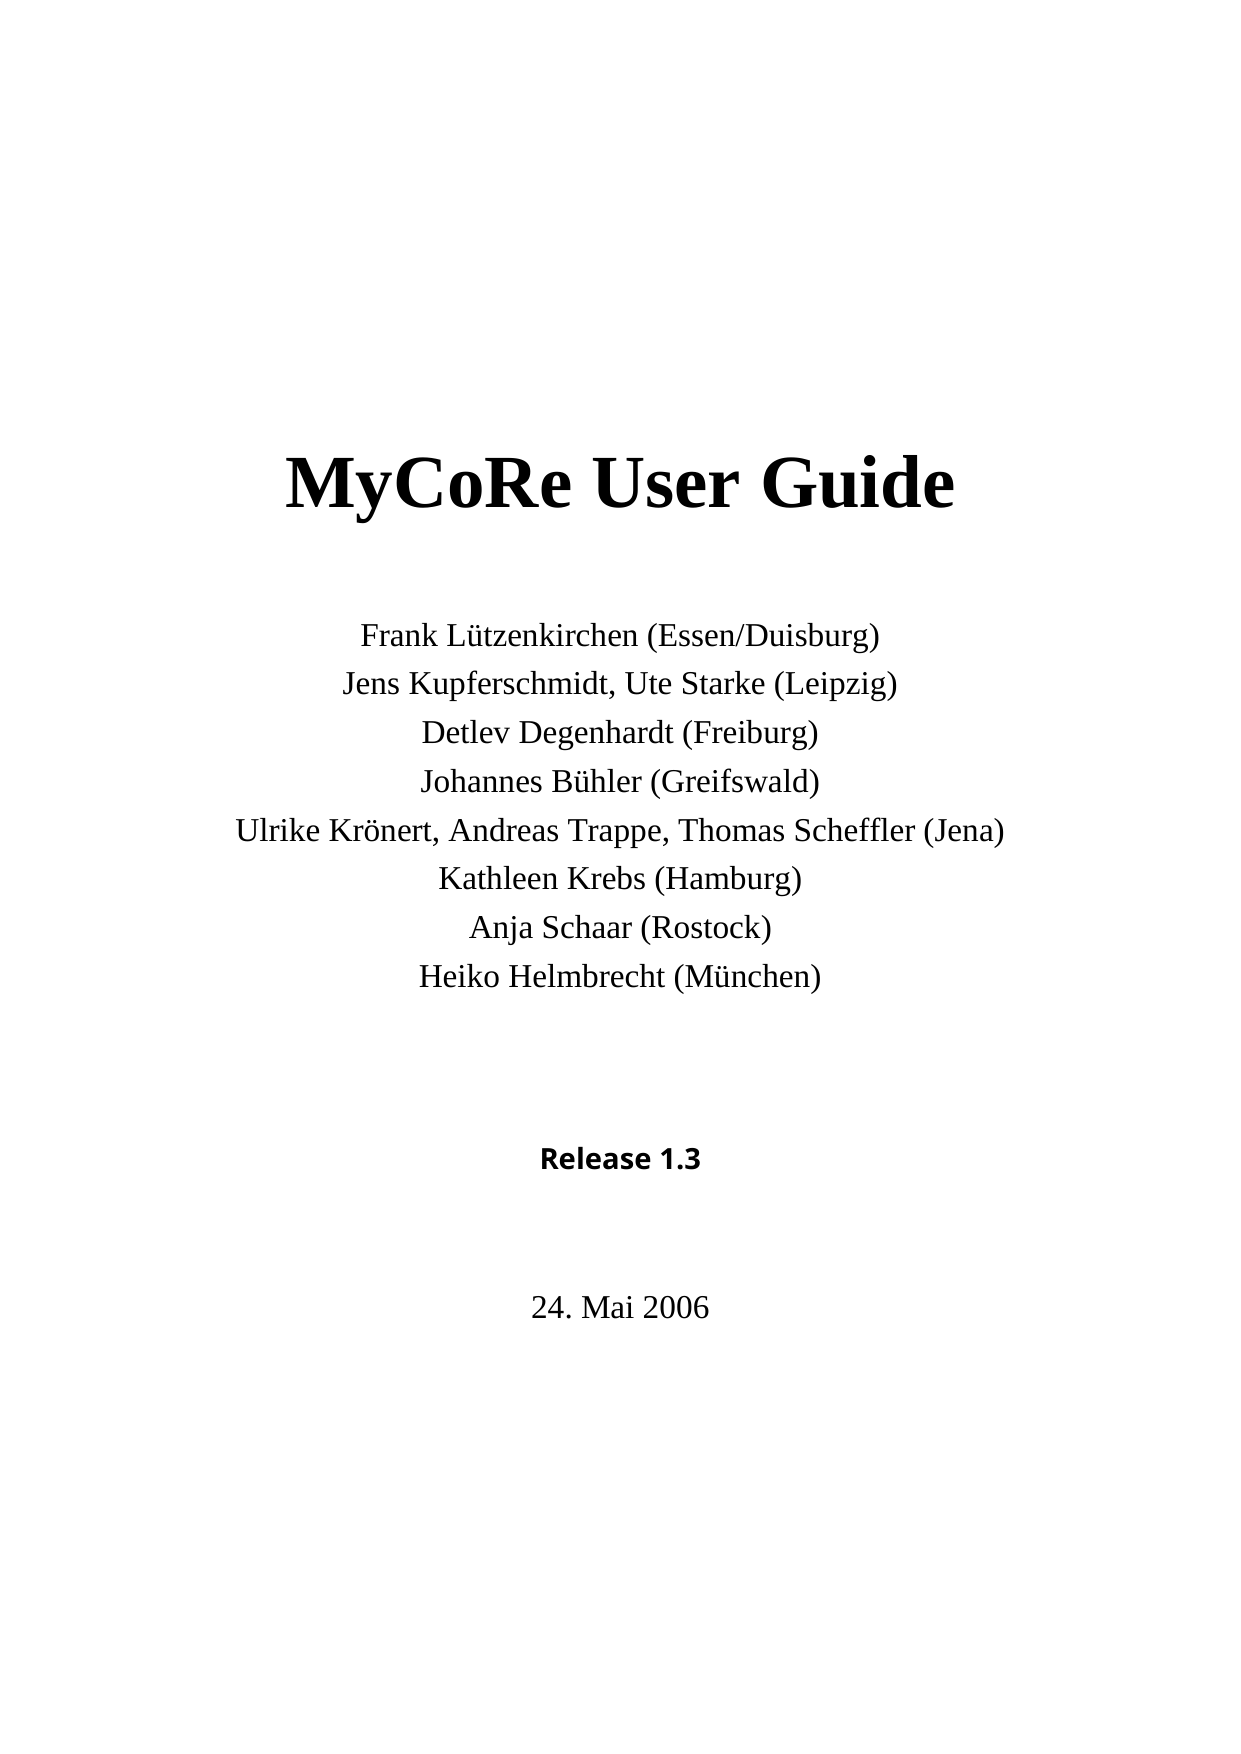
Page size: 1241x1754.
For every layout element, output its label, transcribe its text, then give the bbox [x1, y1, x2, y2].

text Frank Lützenkirchen (Essen/Duisburg) [118, 616, 1122, 653]
text Anja Schaar (Rostock) [118, 909, 1122, 946]
text Heiko Helmbrecht (München) [118, 957, 1122, 994]
text Jens Kupferschmidt, Ute Starke (Leipzig) [118, 665, 1122, 702]
text Detlev Degenhardt (Freiburg) [118, 714, 1122, 751]
text 24. Mai 2006 [118, 1289, 1122, 1326]
text Ulrike Krönert, Andreas Trappe, Thomas Scheffler (Jena) [118, 811, 1122, 848]
text Johannes Bühler (Greifswald) [118, 762, 1122, 799]
title MyCoRe User Guide [118, 440, 1122, 523]
text Kathleen Krebs (Hamburg) [118, 860, 1122, 897]
text Release 1.3 [118, 1138, 1122, 1178]
